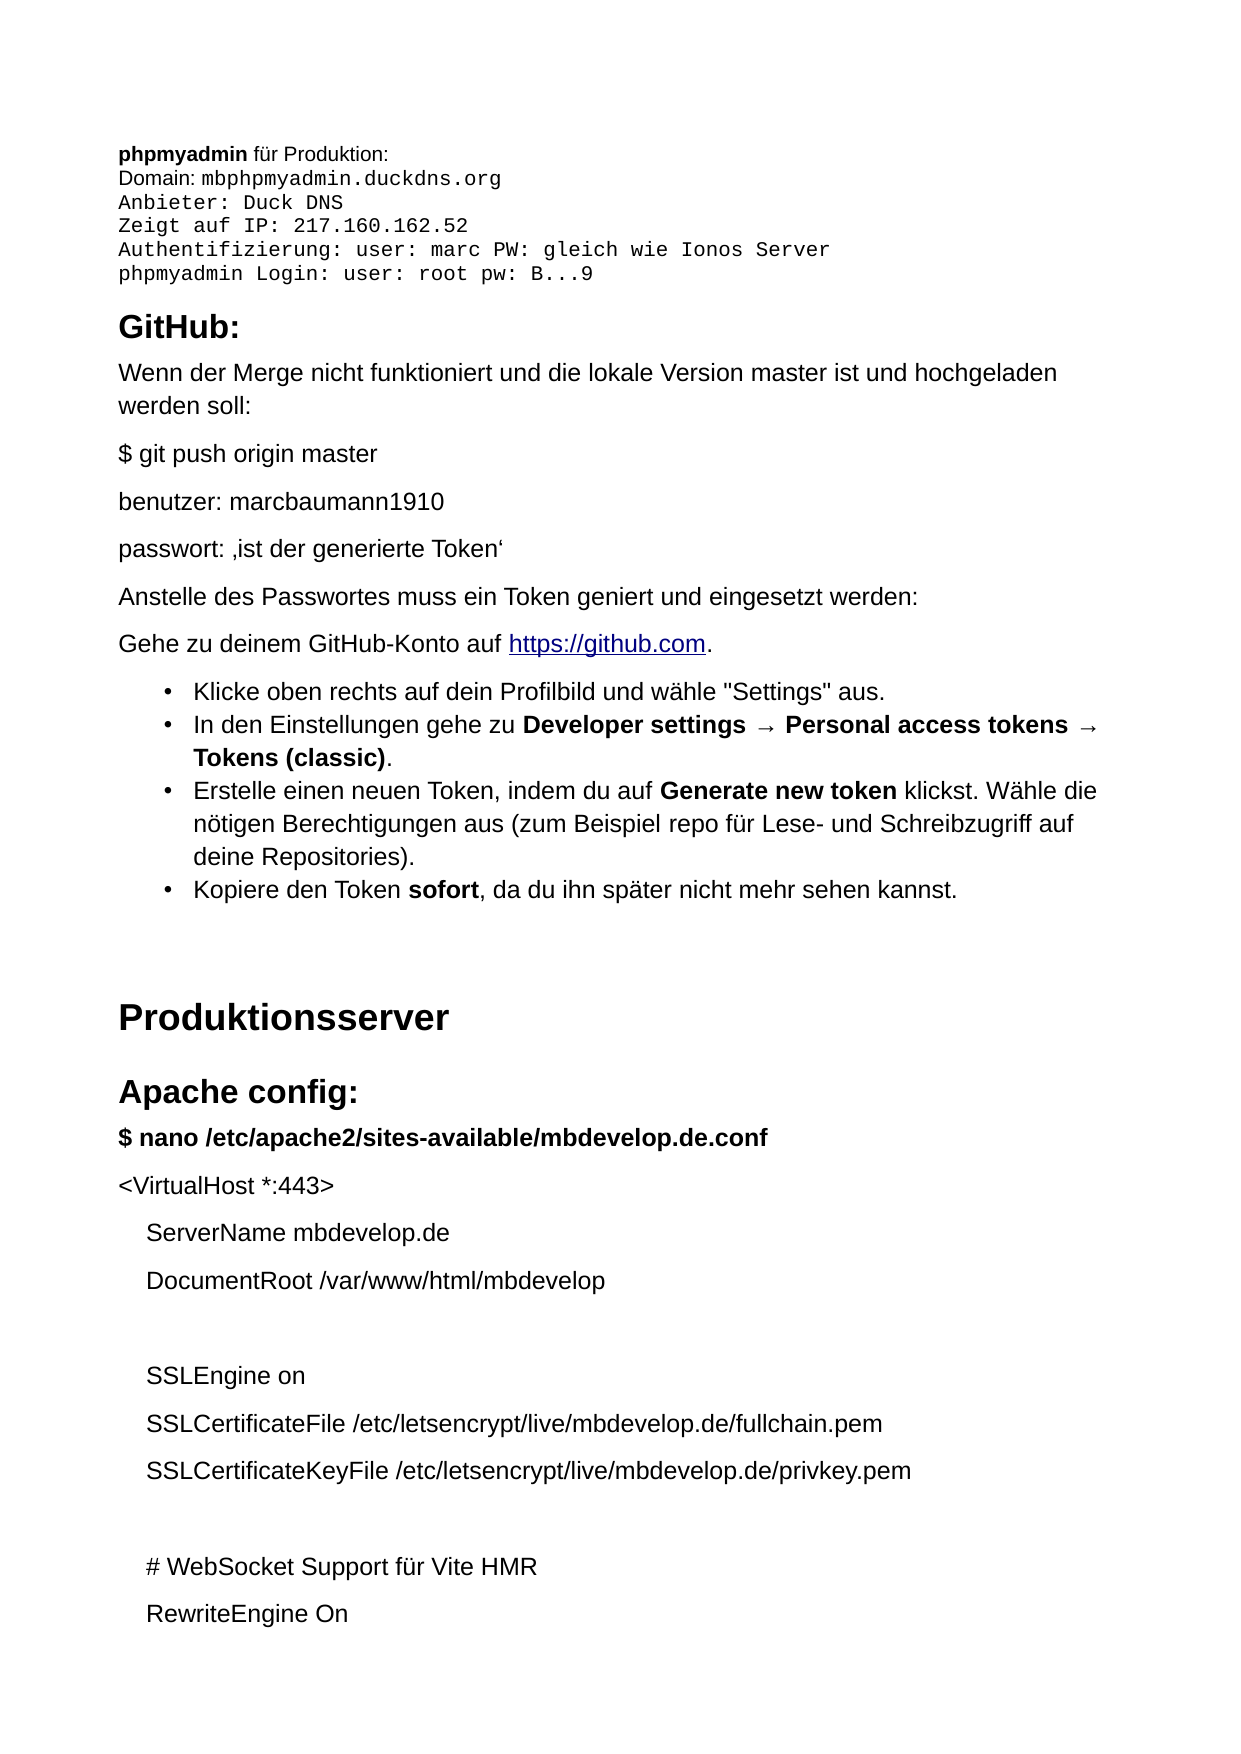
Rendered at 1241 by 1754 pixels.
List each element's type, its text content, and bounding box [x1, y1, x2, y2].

subtitle Produktionsserver [118, 996, 1122, 1039]
subtitle Apache config: [118, 1072, 1122, 1111]
text phpmyadmin Login: user: root pw: B...9 [118, 263, 1122, 286]
text Gehe zu deinem GitHub-Konto auf https://github.com. [118, 629, 1122, 658]
text $ nano /etc/apache2/sites-available/mbdevelop.de.conf [118, 1123, 1122, 1152]
list Kopiere den Token sofort, da du ihn später nicht mehr sehen kannst. [164, 875, 1122, 904]
text Anstelle des Passwortes muss ein Token geniert und eingesetzt werden: [118, 582, 1122, 610]
text DocumentRoot /var/www/html/mbdevelop [118, 1266, 1122, 1294]
text RewriteEngine On [118, 1599, 1122, 1628]
text phpmyadmin für Produktion: [118, 142, 1122, 166]
text Authentifizierung: user: marc PW: gleich wie Ionos Server [118, 239, 1122, 263]
list Klicke oben rechts auf dein Profilbild und wähle "Settings" aus. [164, 677, 1122, 706]
text ServerName mbdevelop.de [118, 1218, 1122, 1247]
text SSLCertificateKeyFile /etc/letsencrypt/live/mbdevelop.de/privkey.pem [118, 1456, 1122, 1485]
text SSLCertificateFile /etc/letsencrypt/live/mbdevelop.de/fullchain.pem [118, 1409, 1122, 1437]
list In den Einstellungen gehe zu Developer settings → Personal access tokens → Tokens (classic). [164, 710, 1122, 772]
text passwort: ‚ist der generierte Token‘ [118, 534, 1122, 563]
text SSLEngine on [118, 1361, 1122, 1390]
text Zeigt auf IP: 217.160.162.52 [118, 216, 1122, 239]
text benutzer: marcbaumann1910 [118, 486, 1122, 515]
list Erstelle einen neuen Token, indem du auf Generate new token klickst. Wähle die nötigen Berechtigungen aus (zum Beispiel repo für Lese- und Schreibzugriff auf deine Repositories). [164, 776, 1122, 871]
subtitle GitHub: [118, 307, 1122, 346]
text Anbieter: Duck DNS [118, 192, 1122, 216]
text <VirtualHost *:443> [118, 1171, 1122, 1199]
text Domain: mbphpmyadmin.duckdns.org [118, 166, 1122, 192]
text # WebSocket Support für Vite HMR [118, 1551, 1122, 1580]
text Wenn der Merge nicht funktioniert und die lokale Version master ist und hochgeladen werden soll: [118, 358, 1122, 420]
text $ git push origin master [118, 439, 1122, 468]
